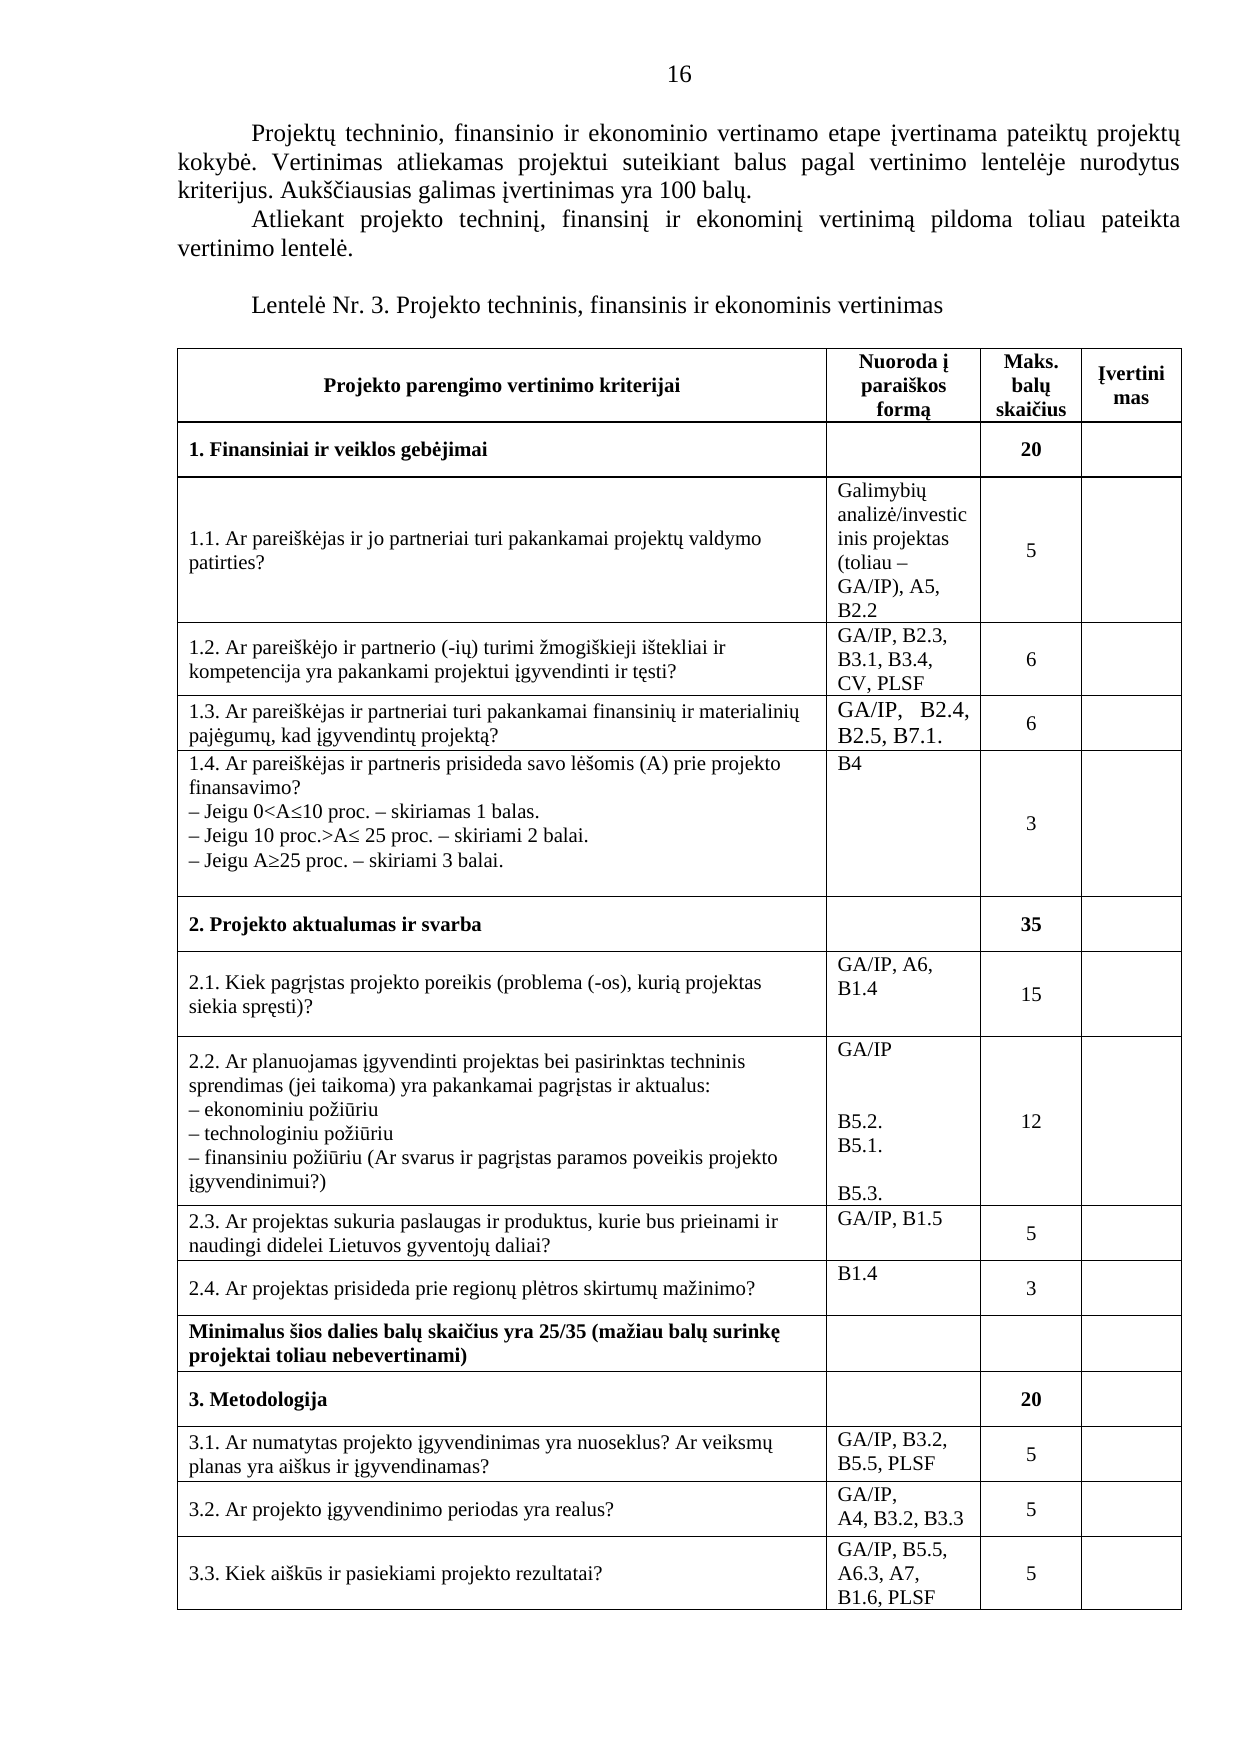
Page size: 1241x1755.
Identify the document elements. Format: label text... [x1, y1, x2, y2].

table_cell [1082, 1261, 1181, 1315]
table_cell 35 [981, 897, 1081, 951]
table_cell 6 [981, 623, 1081, 695]
table_header Projekto parengimo vertinimo kriterijai [178, 349, 826, 421]
table_cell [1082, 423, 1181, 476]
table_cell Minimalus šios dalies balų skaičius yra 25/35 (mažiau balų surinkę projektai toliau nebevertinami) [178, 1316, 826, 1371]
table_cell 20 [981, 1372, 1081, 1426]
table_cell [1082, 1482, 1181, 1536]
table_cell [827, 423, 980, 476]
table_cell GA/IP, A6, B1.4 [827, 952, 980, 1036]
table_cell 3. Metodologija [178, 1372, 826, 1426]
table_cell 3.1. Ar numatytas projekto įgyvendinimas yra nuoseklus? Ar veiksmų planas yra aiškus ir įgyvendinamas? [178, 1427, 826, 1481]
table_cell 5 [981, 478, 1081, 622]
table_cell [827, 1372, 980, 1426]
table_cell 3.3. Kiek aiškūs ir pasiekiami projekto rezultatai? [178, 1537, 826, 1609]
table_cell B4 [827, 751, 980, 896]
table_cell 2.1. Kiek pagrįstas projekto poreikis (problema (-os), kurią projektas siekia spręsti)? [178, 952, 826, 1036]
table_cell Galimybių analizė/investicinis projektas (toliau – GA/IP), A5, B2.2 [827, 478, 980, 622]
table_cell [1082, 696, 1181, 750]
table_cell 1.4. Ar pareiškėjas ir partneris prisideda savo lėšomis (A) prie projekto finansavimo? – Jeigu 0<A≤10 proc. – skiriamas 1 balas. – Jeigu 10 proc.>A≤ 25 proc. – skiriami 2 balai. – Jeigu A≥25 proc. – skiriami 3 balai. [178, 751, 826, 896]
table_cell 2. Projekto aktualumas ir svarba [178, 897, 826, 951]
table_cell 15 [981, 952, 1081, 1036]
text Lentelė Nr. 3. Projekto techninis, finansinis ir ekonominis vertinimas [177, 291, 1181, 319]
table_cell 1. Finansiniai ir veiklos gebėjimai [178, 423, 826, 476]
table_cell [1082, 952, 1181, 1036]
table_cell [1082, 478, 1181, 622]
table_header Nuoroda į paraiškos formą [827, 349, 980, 421]
table_cell GA/IP, A4, B3.2, B3.3 [827, 1482, 980, 1536]
table_cell [1082, 1206, 1181, 1260]
table_cell 1.2. Ar pareiškėjo ir partnerio (-ių) turimi žmogiškieji ištekliai ir kompetencija yra pakankami projektui įgyvendinti ir tęsti? [178, 623, 826, 695]
table_cell 5 [981, 1206, 1081, 1260]
table_cell [827, 897, 980, 951]
table_cell 1.3. Ar pareiškėjas ir partneriai turi pakankamai finansinių ir materialinių pajėgumų, kad įgyvendintų projektą? [178, 696, 826, 750]
table_cell [1082, 1372, 1181, 1426]
table_cell 2.3. Ar projektas sukuria paslaugas ir produktus, kurie bus prieinami ir naudingi didelei Lietuvos gyventojų daliai? [178, 1206, 826, 1260]
table_cell GA/IP, B2.3, B3.1, B3.4, CV, PLSF [827, 623, 980, 695]
table_cell 12 [981, 1037, 1081, 1205]
table_cell 5 [981, 1482, 1081, 1536]
text Projektų techninio, finansinio ir ekonominio vertinamo etape įvertinama pateiktų projektų kokybė. Vertinimas atliekamas projektui suteikiant balus pagal vertinimo lentelėje nurodytus kriterijus. Aukščiausias galimas įvertinimas yra 100 balų. [177, 118, 1181, 204]
table_header Įvertinimas [1082, 349, 1181, 421]
table_cell [1082, 897, 1181, 951]
table_cell [1082, 1316, 1181, 1371]
table_cell 5 [981, 1427, 1081, 1481]
table_cell [1082, 1037, 1181, 1205]
table_cell [1082, 751, 1181, 896]
table_cell GA/IP, B5.5, A6.3, A7, B1.6, PLSF [827, 1537, 980, 1609]
table_cell 5 [981, 1537, 1081, 1609]
table_cell 3 [981, 751, 1081, 896]
table_cell GA/IP, B2.4, B2.5, B7.1. [827, 696, 980, 750]
table_cell 2.4. Ar projektas prisideda prie regionų plėtros skirtumų mažinimo? [178, 1261, 826, 1315]
table_cell [827, 1316, 980, 1371]
table_cell 2.2. Ar planuojamas įgyvendinti projektas bei pasirinktas techninis sprendimas (jei taikoma) yra pakankamai pagrįstas ir aktualus: – ekonominiu požiūriu – technologiniu požiūriu – finansiniu požiūriu (Ar svarus ir pagrįstas paramos poveikis projekto įgyvendinimui?) [178, 1037, 826, 1205]
table_cell [1082, 1427, 1181, 1481]
table_cell 20 [981, 423, 1081, 476]
table_cell [981, 1316, 1081, 1371]
table_cell GA/IP, B3.2, B5.5, PLSF [827, 1427, 980, 1481]
table_cell GA/IP, B1.5 [827, 1206, 980, 1260]
table_cell [1082, 1537, 1181, 1609]
table_cell 1.1. Ar pareiškėjas ir jo partneriai turi pakankamai projektų valdymo patirties? [178, 478, 826, 622]
table_cell 6 [981, 696, 1081, 750]
table_cell [1082, 623, 1181, 695]
table_cell B1.4 [827, 1261, 980, 1315]
text Atliekant projekto techninį, finansinį ir ekonominį vertinimą pildoma toliau pateikta vertinimo lentelė. [177, 204, 1181, 262]
table_cell GA/IP B5.2. B5.1. B5.3. [827, 1037, 980, 1205]
table_header Maks. balų skaičius [981, 349, 1081, 421]
table_cell 3.2. Ar projekto įgyvendinimo periodas yra realus? [178, 1482, 826, 1536]
table_cell 3 [981, 1261, 1081, 1315]
